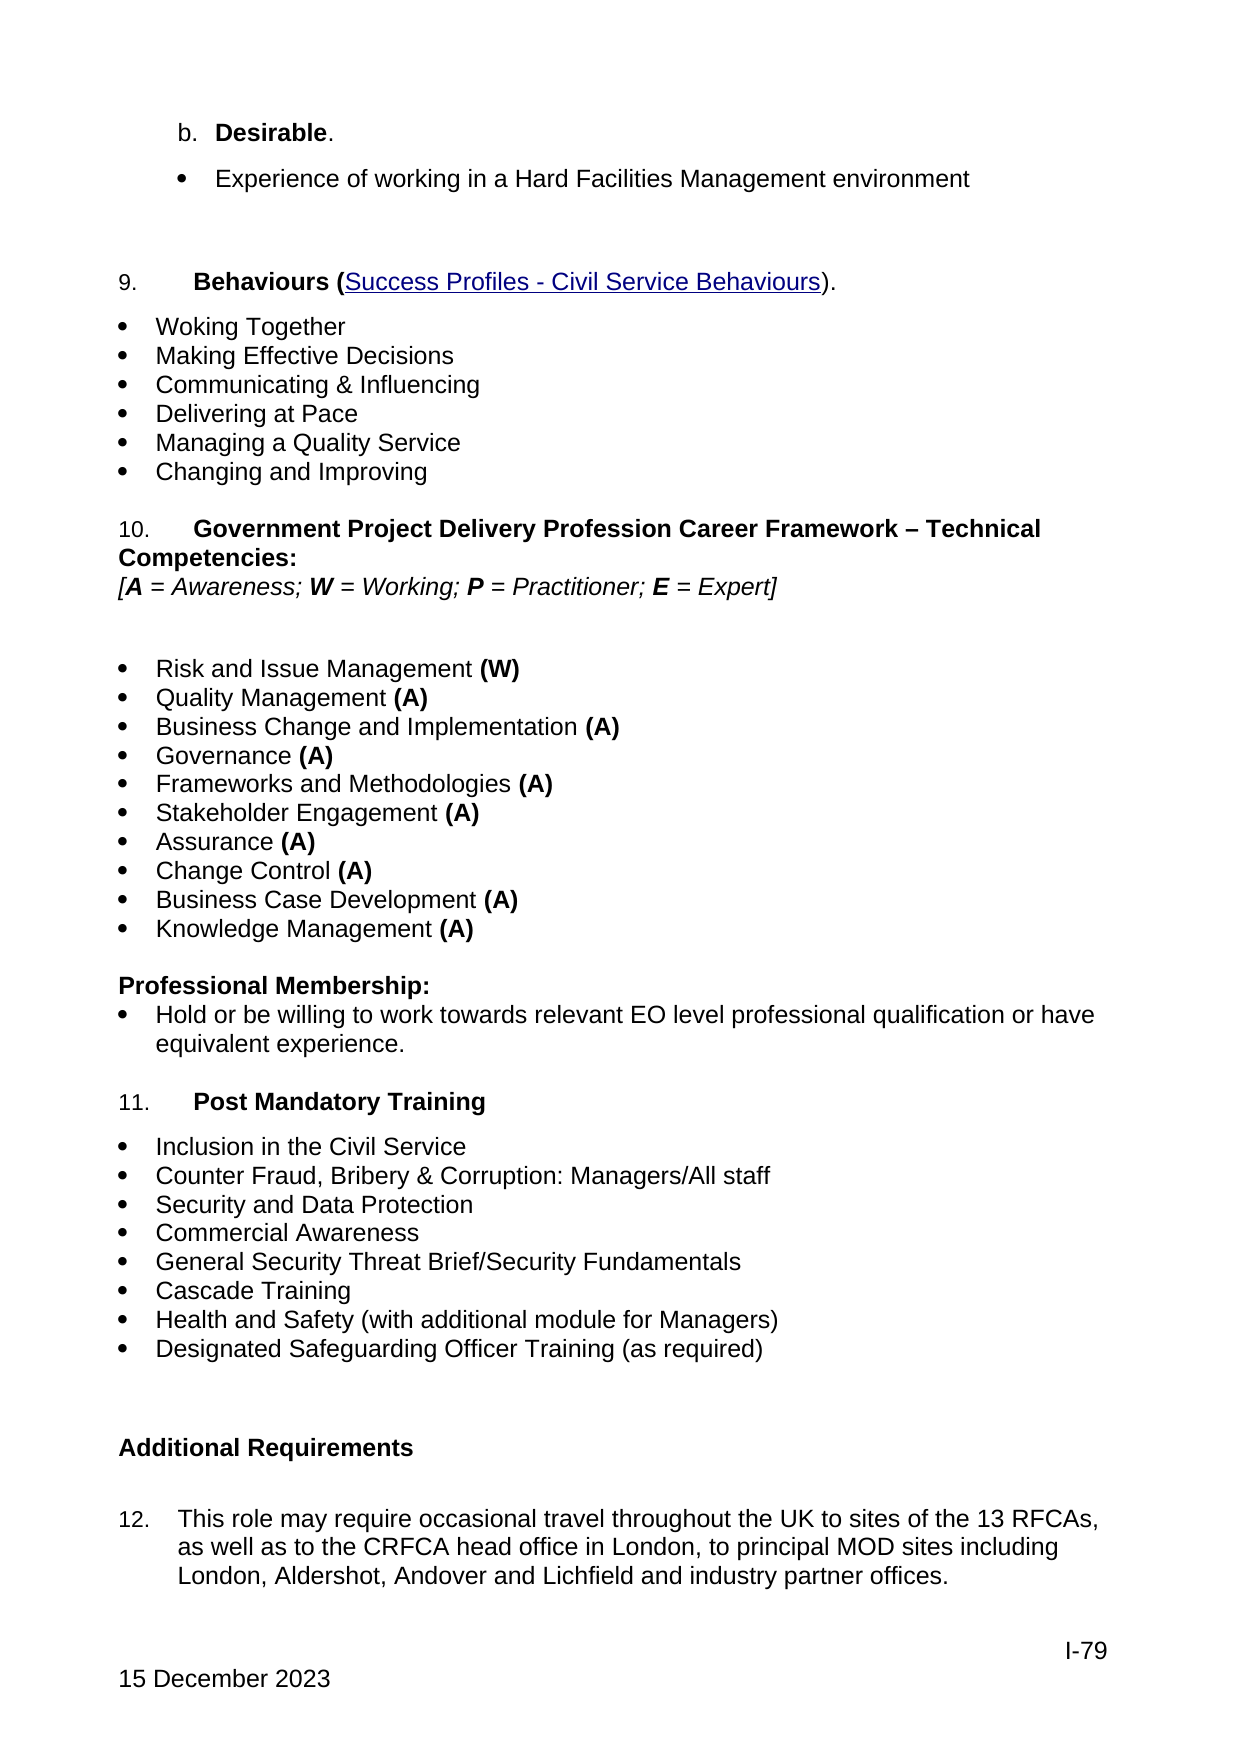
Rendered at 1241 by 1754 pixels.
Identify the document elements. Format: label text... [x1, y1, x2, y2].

list Assurance (A) [118, 827, 1107, 856]
list Quality Management (A) [118, 683, 1107, 712]
list Frameworks and Methodologies (A) [118, 769, 1107, 798]
list Security and Data Protection [118, 1189, 1107, 1218]
list Inclusion in the Civil Service [118, 1132, 1107, 1161]
list Desirable. [177, 118, 1107, 147]
list Changing and Improving [118, 456, 1107, 485]
list Business Change and Implementation (A) [118, 712, 1107, 741]
list Health and Safety (with additional module for Managers) [118, 1305, 1107, 1334]
list Hold or be willing to work towards relevant EO level professional qualification or have equivalent experience. [118, 1000, 1107, 1058]
list Business Case Development (A) [118, 885, 1107, 914]
list Designated Safeguarding Officer Training (as required) [118, 1334, 1107, 1363]
list This role may require occasional travel throughout the UK to sites of the 13 RFCAs, as well as to the CRFCA head office in London, to principal MOD sites including London, Aldershot, Andover and Lichfield and industry partner offices. [118, 1503, 1107, 1590]
list Post Mandatory Training [118, 1086, 1107, 1115]
list Commercial Awareness [118, 1218, 1107, 1247]
list Stakeholder Engagement (A) [118, 798, 1107, 827]
text [A = Awareness; W = Working; P = Practitioner; E = Expert] [118, 572, 1107, 600]
list Communicating & Influencing [118, 370, 1107, 399]
text Professional Membership: [118, 971, 1107, 1000]
list Counter Fraud, Bribery & Corruption: Managers/All staff [118, 1161, 1107, 1189]
list Delivering at Pace [118, 399, 1107, 428]
list Change Control (A) [118, 856, 1107, 885]
list Governance (A) [118, 741, 1107, 769]
list Experience of working in a Hard Facilities Management environment [177, 163, 1107, 192]
text Additional Requirements [118, 1433, 1107, 1462]
list Risk and Issue Management (W) [118, 654, 1107, 683]
list Behaviours (Success Profiles - Civil Service Behaviours). [118, 267, 1107, 296]
list Making Effective Decisions [118, 341, 1107, 370]
list Woking Together [118, 312, 1107, 341]
list Government Project Delivery Profession Career Framework – Technical Competencies: [118, 514, 1107, 572]
list General Security Threat Brief/Security Fundamentals [118, 1247, 1107, 1276]
list Knowledge Management (A) [118, 914, 1107, 943]
list Cascade Training [118, 1276, 1107, 1305]
list Managing a Quality Service [118, 428, 1107, 456]
